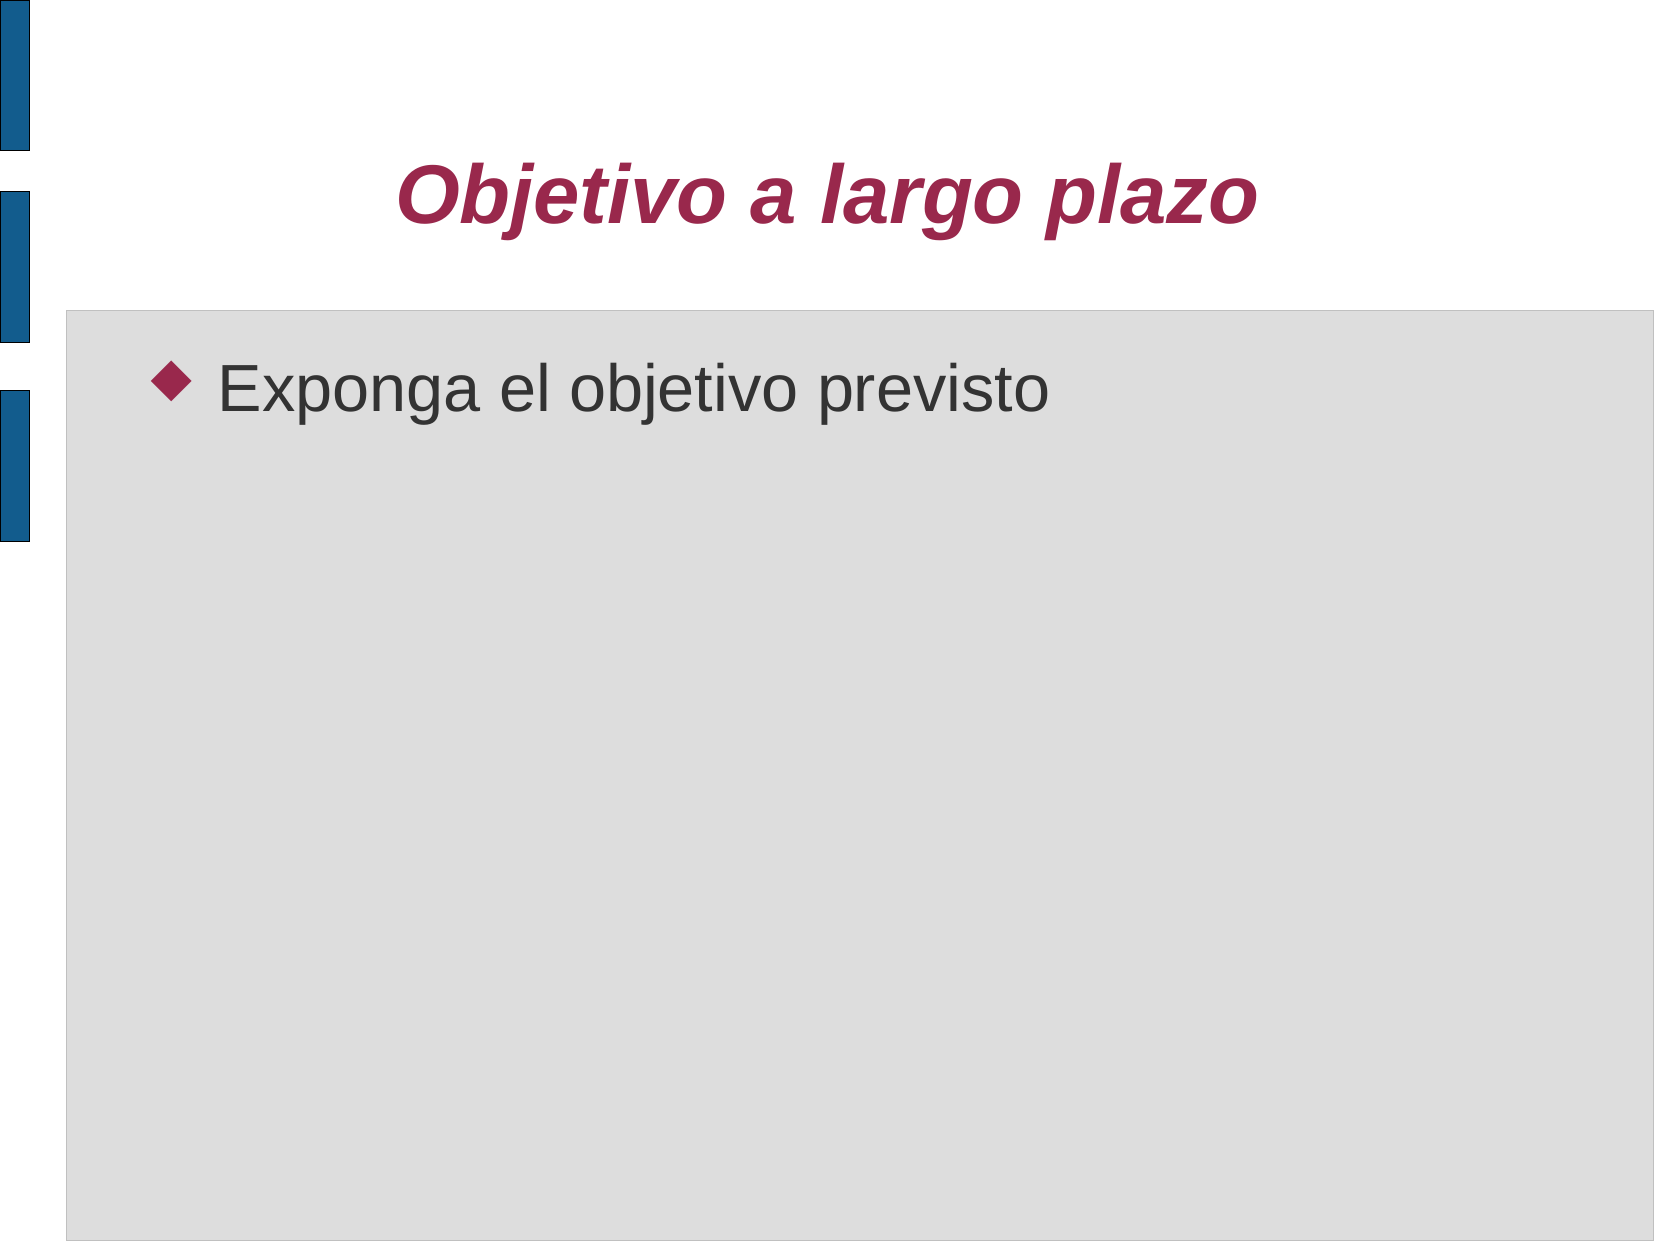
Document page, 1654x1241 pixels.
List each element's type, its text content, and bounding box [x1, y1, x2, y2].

title Objetivo a largo plazo [121, 91, 1534, 299]
list Exponga el objetivo previsto [134, 350, 1516, 1133]
